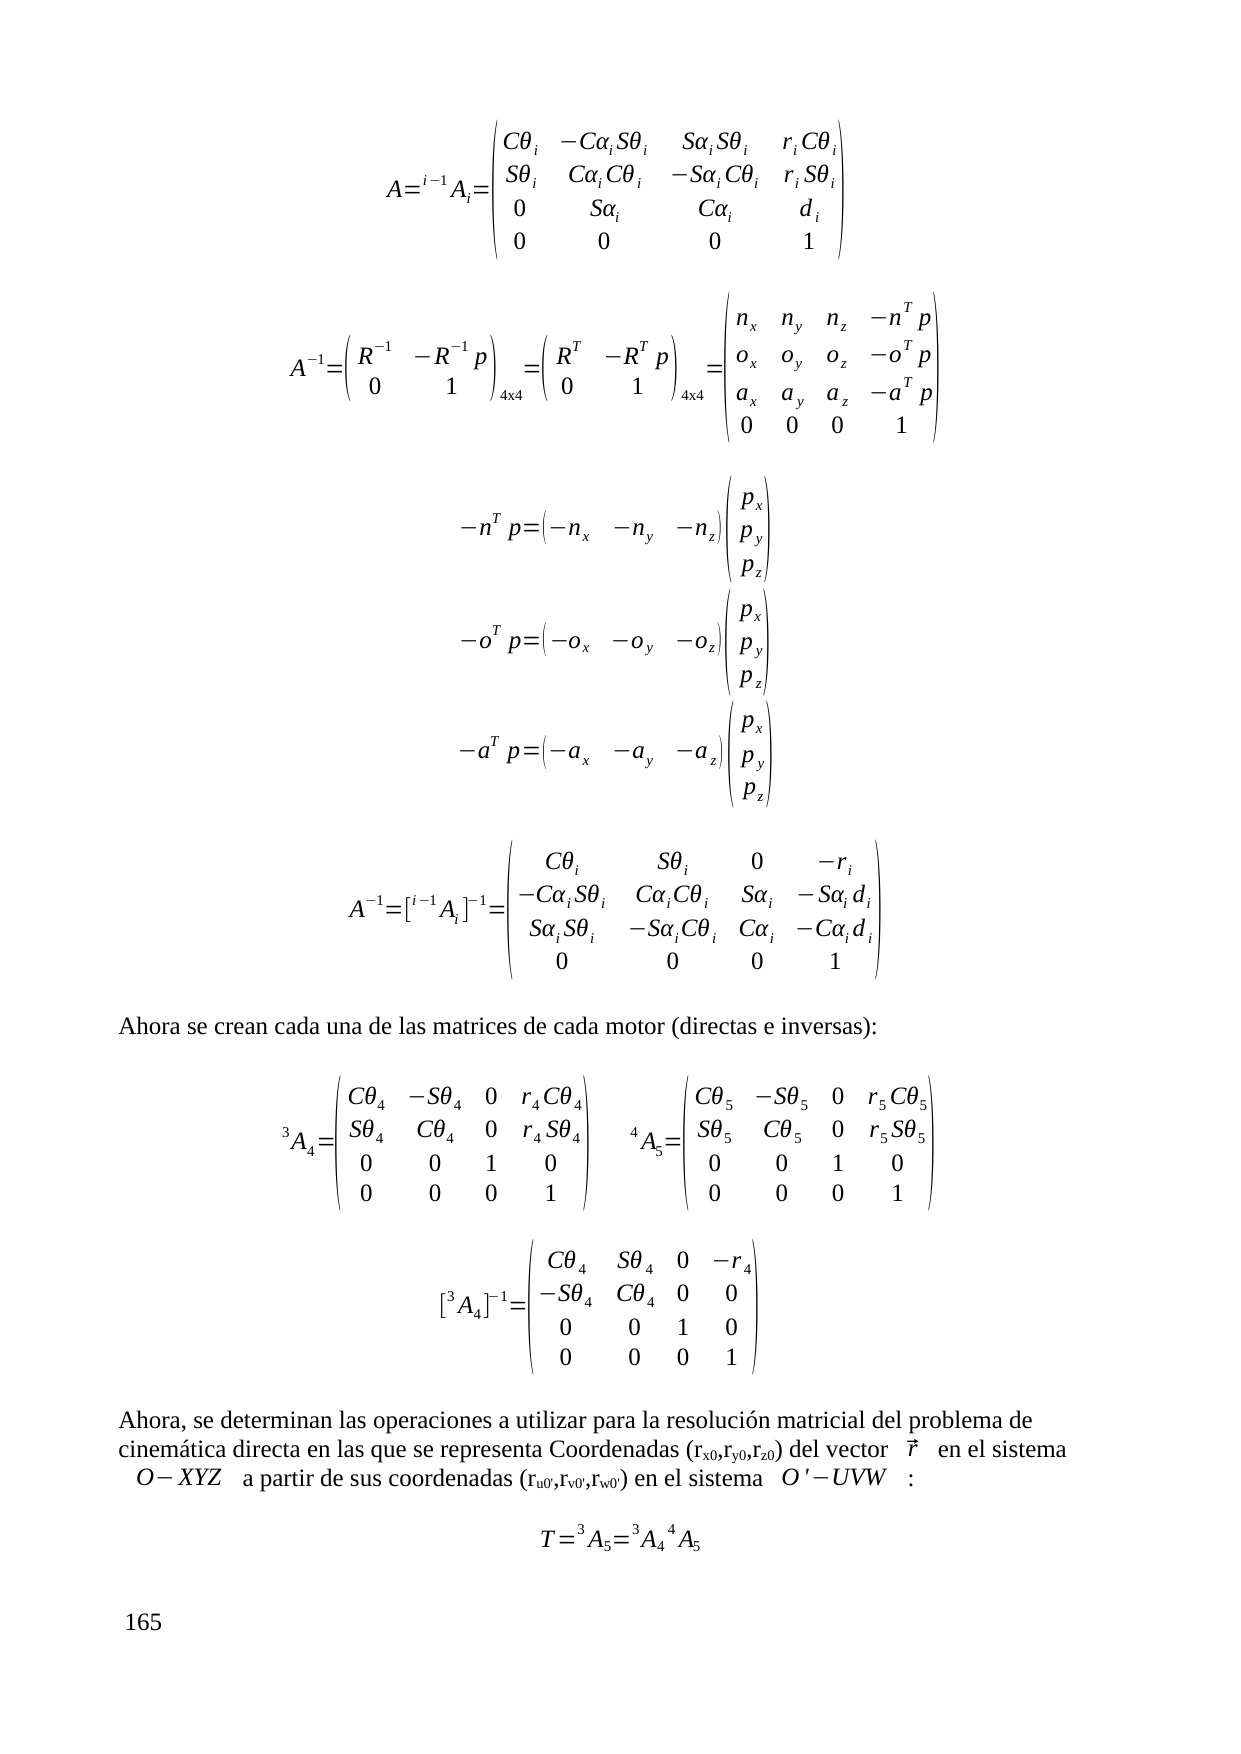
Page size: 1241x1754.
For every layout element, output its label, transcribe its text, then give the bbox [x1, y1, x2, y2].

text Ahora se crean cada una de las matrices de cada motor (directas e inversas): [118, 1011, 1122, 1040]
text Ahora, se determinan las operaciones a utilizar para la resolución matricial del problema de cinemática directa en las que se representa Coordenadas (rx0,ry0,rz0) del vectoren el sistemaa partir de sus coordenadas (ru0',rv0',rw0') en el sistema: [118, 1406, 1122, 1492]
